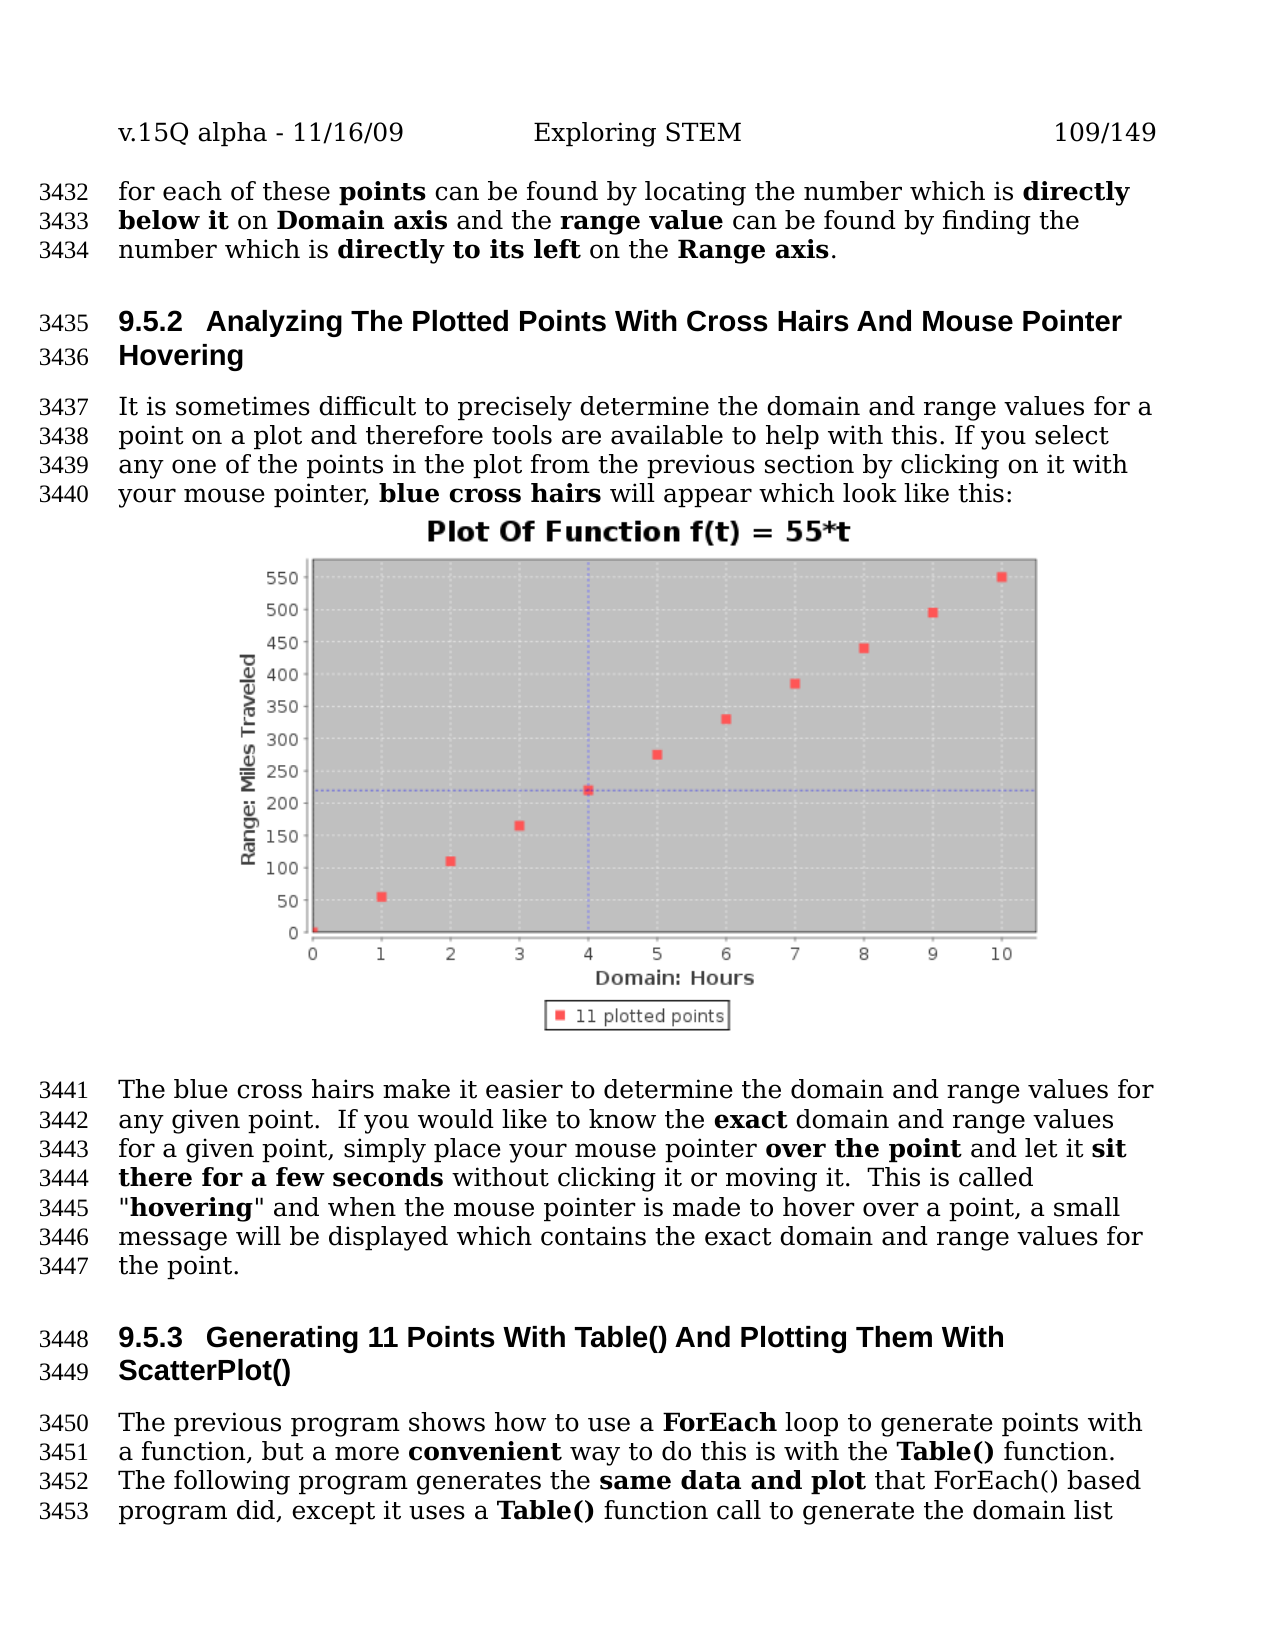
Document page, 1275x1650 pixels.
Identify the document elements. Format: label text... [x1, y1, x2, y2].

text The previous program shows how to use a ForEach loop to generate points with a function, but a more convenient way to do this is with the Table() function. The following program generates the same data and plot that ForEach() based program did, except it uses a Table() function call to generate the domain list [118, 1408, 1157, 1525]
picture [222, 515, 1053, 1032]
subtitle Analyzing The Plotted Points With Cross Hairs And Mouse Pointer Hovering [118, 304, 1157, 371]
text for each of these points can be found by locating the number which is directly below it on Domain axis and the range value can be found by finding the number which is directly to its left on the Range axis. [118, 177, 1157, 265]
text It is sometimes difficult to precisely determine the domain and range values for a point on a plot and therefore tools are available to help with this. If you select any one of the points in the plot from the previous section by clicking on it with your mouse pointer, blue cross hairs will appear which look like this: [118, 392, 1157, 509]
text The blue cross hairs make it easier to determine the domain and range values for any given point. If you would like to know the exact domain and range values for a given point, simply place your mouse pointer over the point and let it sit there for a few seconds without clicking it or moving it. This is called "hovering" and when the mouse pointer is made to hover over a point, a small message will be displayed which contains the exact domain and range values for the point. [118, 1076, 1157, 1281]
subtitle Generating 11 Points With Table() And Plotting Them With ScatterPlot() [118, 1319, 1157, 1387]
